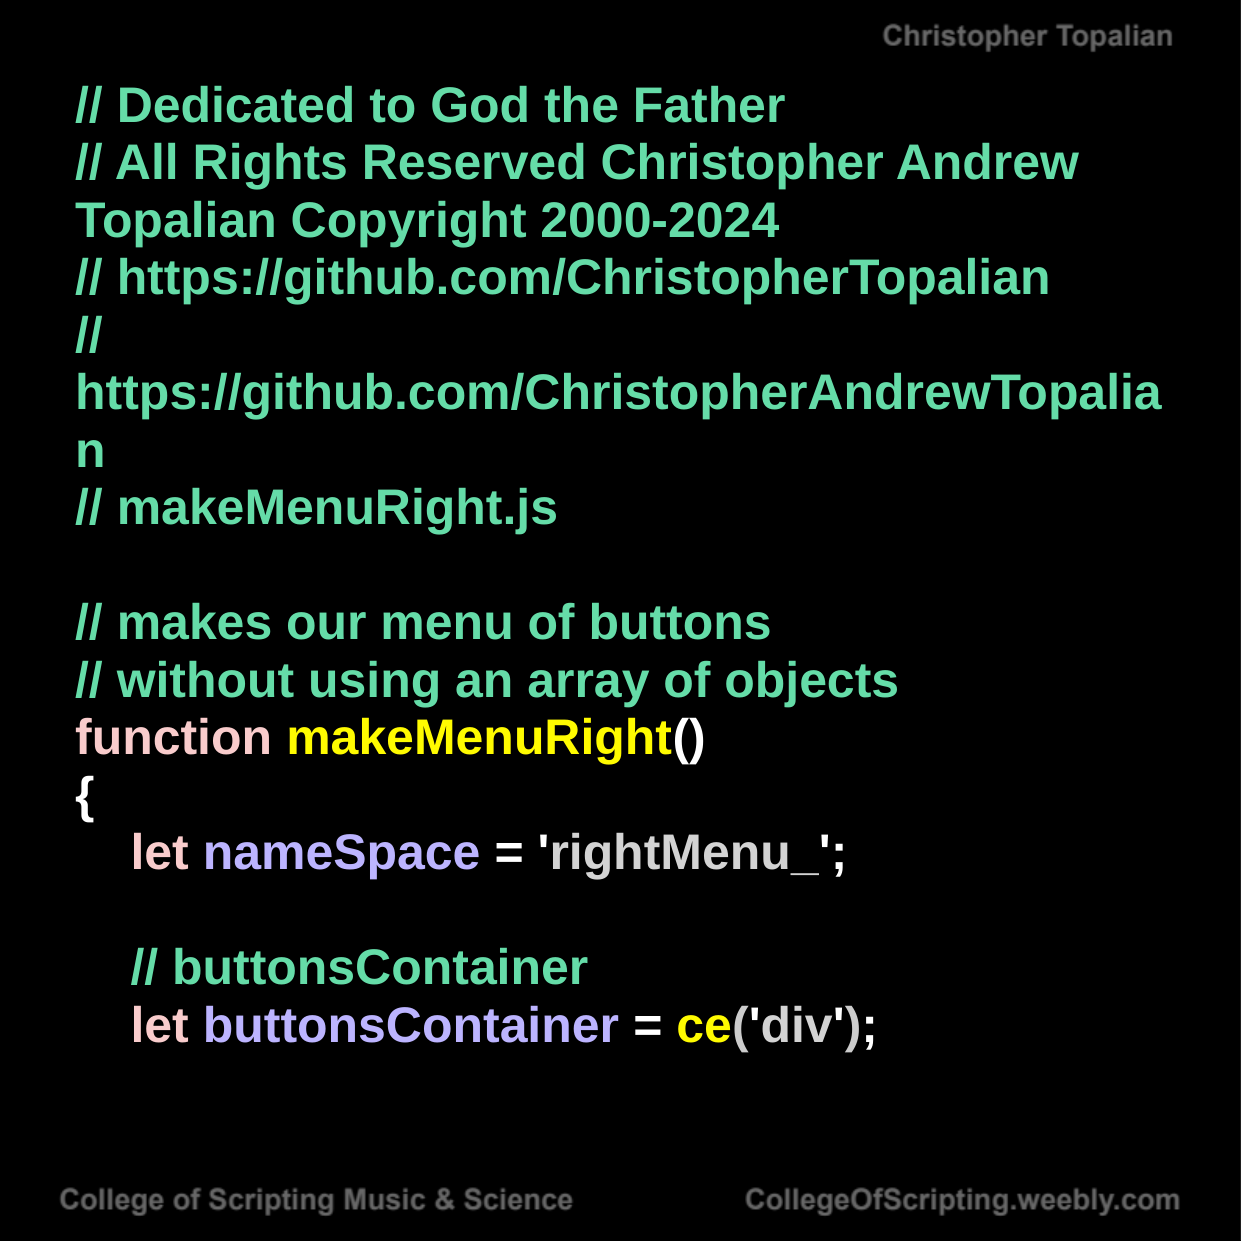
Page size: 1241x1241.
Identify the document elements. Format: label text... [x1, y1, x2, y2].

text // without using an array of objects [75, 650, 1166, 707]
text function makeMenuRight() [75, 707, 1166, 765]
text { [75, 765, 1166, 822]
text // https://github.com/ChristopherAndrewTopalian [75, 305, 1166, 477]
text let nameSpace = 'rightMenu_'; [75, 822, 1166, 880]
text let buttonsContainer = ce('div'); [75, 995, 1166, 1052]
text // https://github.com/ChristopherTopalian [75, 247, 1166, 305]
text // makeMenuRight.js [75, 477, 1166, 535]
text // makes our menu of buttons [75, 592, 1166, 650]
text // Dedicated to God the Father [75, 75, 1166, 132]
text // buttonsContainer [75, 937, 1166, 995]
text // All Rights Reserved Christopher Andrew Topalian Copyright 2000-2024 [75, 132, 1166, 247]
